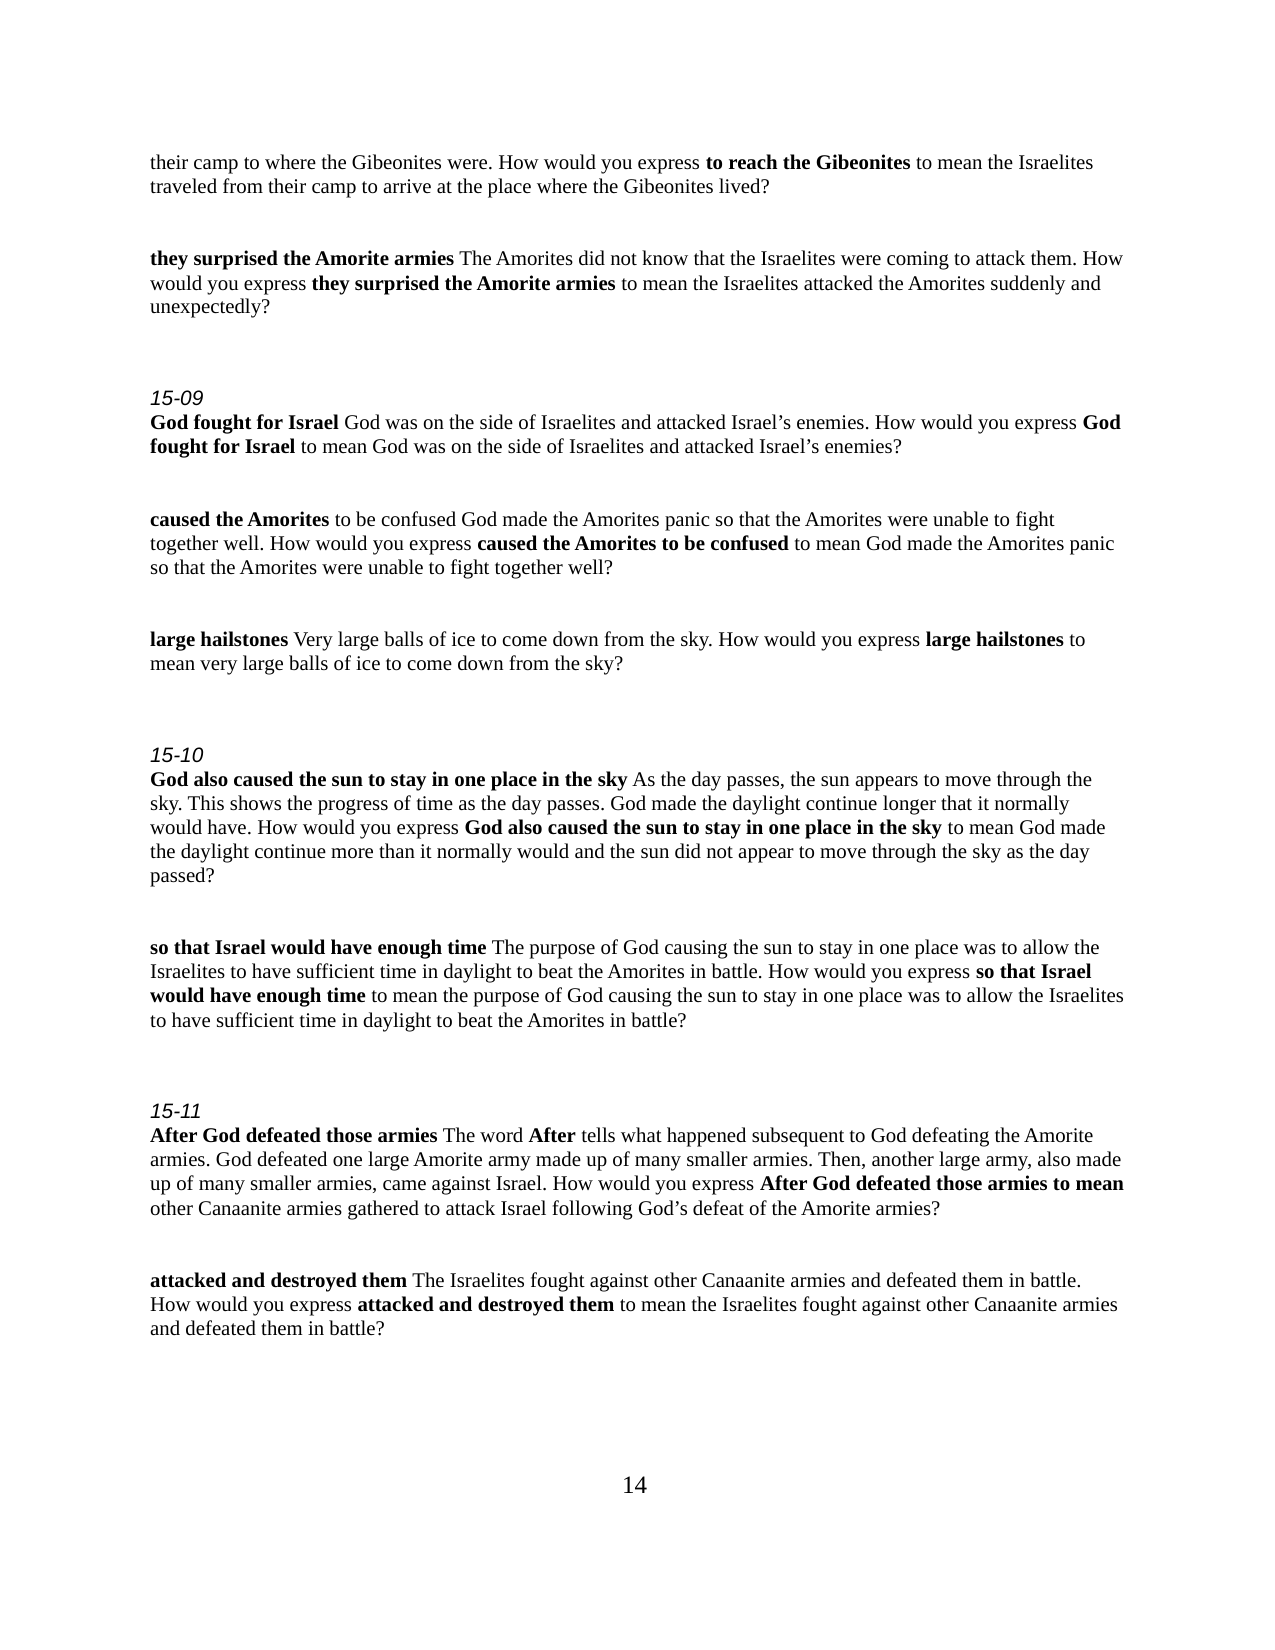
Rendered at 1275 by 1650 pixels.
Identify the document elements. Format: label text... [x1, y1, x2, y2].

text God also caused the sun to stay in one place in the sky As the day passes, the sun appears to move through the sky. This shows the progress of time as the day passes. God made the daylight continue longer that it normally would have. How would you express God also caused the sun to stay in one place in the sky to mean God made the daylight continue more than it normally would and the sun did not appear to move through the sky as the day passed? [150, 767, 1125, 887]
text After God defeated those armies The word After tells what happened subsequent to God defeating the Amorite armies. God defeated one large Amorite army made up of many smaller armies. Then, another large army, also made up of many smaller armies, came against Israel. How would you express After God defeated those armies to mean other Canaanite armies gathered to attack Israel following God’s defeat of the Amorite armies? [150, 1123, 1125, 1219]
text caused the Amorites to be confused God made the Amorites panic so that the Amorites were unable to fight together well. How would you express caused the Amorites to be confused to mean God made the Amorites panic so that the Amorites were unable to fight together well? [150, 507, 1125, 579]
text their camp to where the Gibeonites were. How would you express to reach the Gibeonites to mean the Israelites traveled from their camp to arrive at the place where the Gibeonites lived? [150, 150, 1125, 198]
subtitle 15-11 [150, 1099, 1125, 1123]
text God fought for Israel God was on the side of Israelites and attacked Israel’s enemies. How would you express God fought for Israel to mean God was on the side of Israelites and attacked Israel’s enemies? [150, 410, 1125, 458]
text they surprised the Amorite armies The Amorites did not know that the Israelites were coming to attack them. How would you express they surprised the Amorite armies to mean the Israelites attacked the Amorites suddenly and unexpectedly? [150, 246, 1125, 318]
subtitle 15-10 [150, 743, 1125, 767]
subtitle 15-09 [150, 386, 1125, 410]
text so that Israel would have enough time The purpose of God causing the sun to stay in one place was to allow the Israelites to have sufficient time in daylight to beat the Amorites in battle. How would you express so that Israel would have enough time to mean the purpose of God causing the sun to stay in one place was to allow the Israelites to have sufficient time in daylight to beat the Amorites in battle? [150, 935, 1125, 1032]
text attacked and destroyed them The Israelites fought against other Canaanite armies and defeated them in battle. How would you express attacked and destroyed them to mean the Israelites fought against other Canaanite armies and defeated them in battle? [150, 1268, 1125, 1340]
text large hailstones Very large balls of ice to come down from the sky. How would you express large hailstones to mean very large balls of ice to come down from the sky? [150, 627, 1125, 675]
